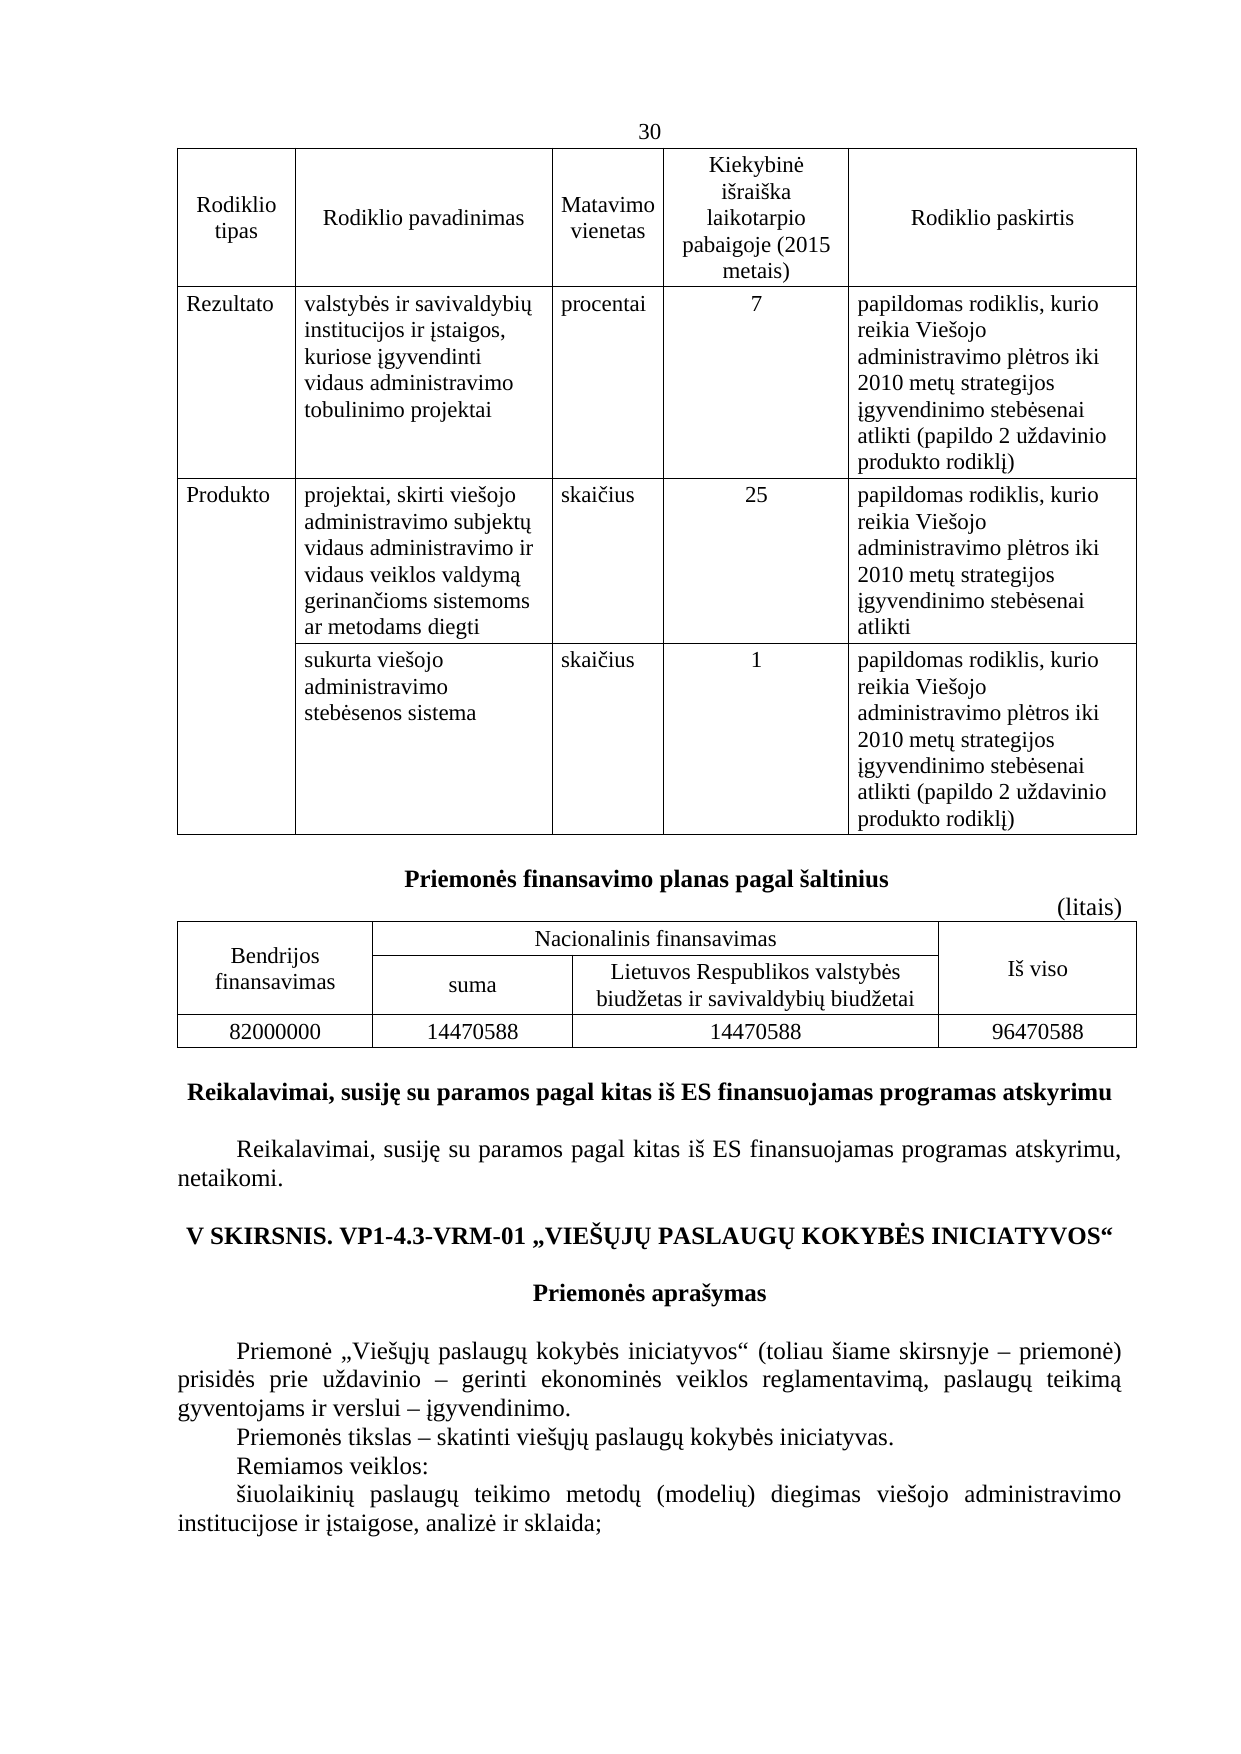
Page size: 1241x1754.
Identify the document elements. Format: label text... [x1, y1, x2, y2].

table_cell skaičius [553, 479, 663, 643]
text Remiamos veiklos: [177, 1451, 1122, 1479]
table_header Matavimo vienetas [553, 149, 663, 286]
table_cell projektai, skirti viešojo administravimo subjektų vidaus administravimo ir vidaus veiklos valdymą gerinančioms sistemoms ar metodams diegti [296, 479, 552, 643]
table_cell papildomas rodiklis, kurio reikia Viešojo administravimo plėtros iki 2010 metų strategijos įgyvendinimo stebėsenai atlikti [849, 479, 1136, 643]
text Priemonės finansavimo planas pagal šaltinius [177, 864, 1122, 892]
table_cell 14470588 [373, 1015, 572, 1047]
table_cell 1 [664, 644, 848, 834]
table_cell Lietuvos Respublikos valstybės biudžetas ir savivaldybių biudžetai [573, 956, 938, 1014]
text (litais) [177, 892, 1122, 921]
table_cell procentai [553, 287, 663, 478]
table_cell suma [373, 956, 572, 1014]
table_cell 7 [664, 287, 848, 478]
table_cell 14470588 [573, 1015, 938, 1047]
text Reikalavimai, susiję su paramos pagal kitas iš ES finansuojamas programas atskyrimu, netaikomi. [177, 1134, 1122, 1192]
table_cell Rezultato [178, 287, 295, 478]
text Priemonės tikslas – skatinti viešųjų paslaugų kokybės iniciatyvas. [177, 1422, 1122, 1451]
text Reikalavimai, susiję su paramos pagal kitas iš ES finansuojamas programas atskyrimu [177, 1077, 1122, 1106]
table_header Kiekybinė išraiška laikotarpio pabaigoje (2015 metais) [664, 149, 848, 286]
table_cell 82000000 [178, 1015, 372, 1047]
table_cell papildomas rodiklis, kurio reikia Viešojo administravimo plėtros iki 2010 metų strategijos įgyvendinimo stebėsenai atlikti (papildo 2 uždavinio produkto rodiklį) [849, 644, 1136, 834]
table_cell 25 [664, 479, 848, 643]
table_cell 96470588 [939, 1015, 1136, 1047]
table_header Rodiklio tipas [178, 149, 295, 286]
table_cell skaičius [553, 644, 663, 834]
text šiuolaikinių paslaugų teikimo metodų (modelių) diegimas viešojo administravimo institucijose ir įstaigose, analizė ir sklaida; [177, 1479, 1122, 1537]
table_header Bendrijos finansavimas [178, 922, 372, 1014]
table_header Rodiklio paskirtis [849, 149, 1136, 286]
table_cell valstybės ir savivaldybių institucijos ir įstaigos, kuriose įgyvendinti vidaus administravimo tobulinimo projektai [296, 287, 552, 478]
table_header Rodiklio pavadinimas [296, 149, 552, 286]
text V SKIRSNIS. VP1-4.3-VRM-01 „VIEŠŲJŲ PASLAUGŲ KOKYBĖS INICIATYVOS“ [177, 1221, 1122, 1249]
table_cell Produkto [178, 479, 295, 834]
text Priemonės aprašymas [177, 1278, 1122, 1307]
text Priemonė „Viešųjų paslaugų kokybės iniciatyvos“ (toliau šiame skirsnyje – priemonė) prisidės prie uždavinio – gerinti ekonominės veiklos reglamentavimą, paslaugų teikimą gyventojams ir verslui – įgyvendinimo. [177, 1336, 1122, 1422]
table_header Iš viso [939, 922, 1136, 1014]
table_cell papildomas rodiklis, kurio reikia Viešojo administravimo plėtros iki 2010 metų strategijos įgyvendinimo stebėsenai atlikti (papildo 2 uždavinio produkto rodiklį) [849, 287, 1136, 478]
table_header Nacionalinis finansavimas [373, 922, 938, 954]
table_cell sukurta viešojo administravimo stebėsenos sistema [296, 644, 552, 834]
